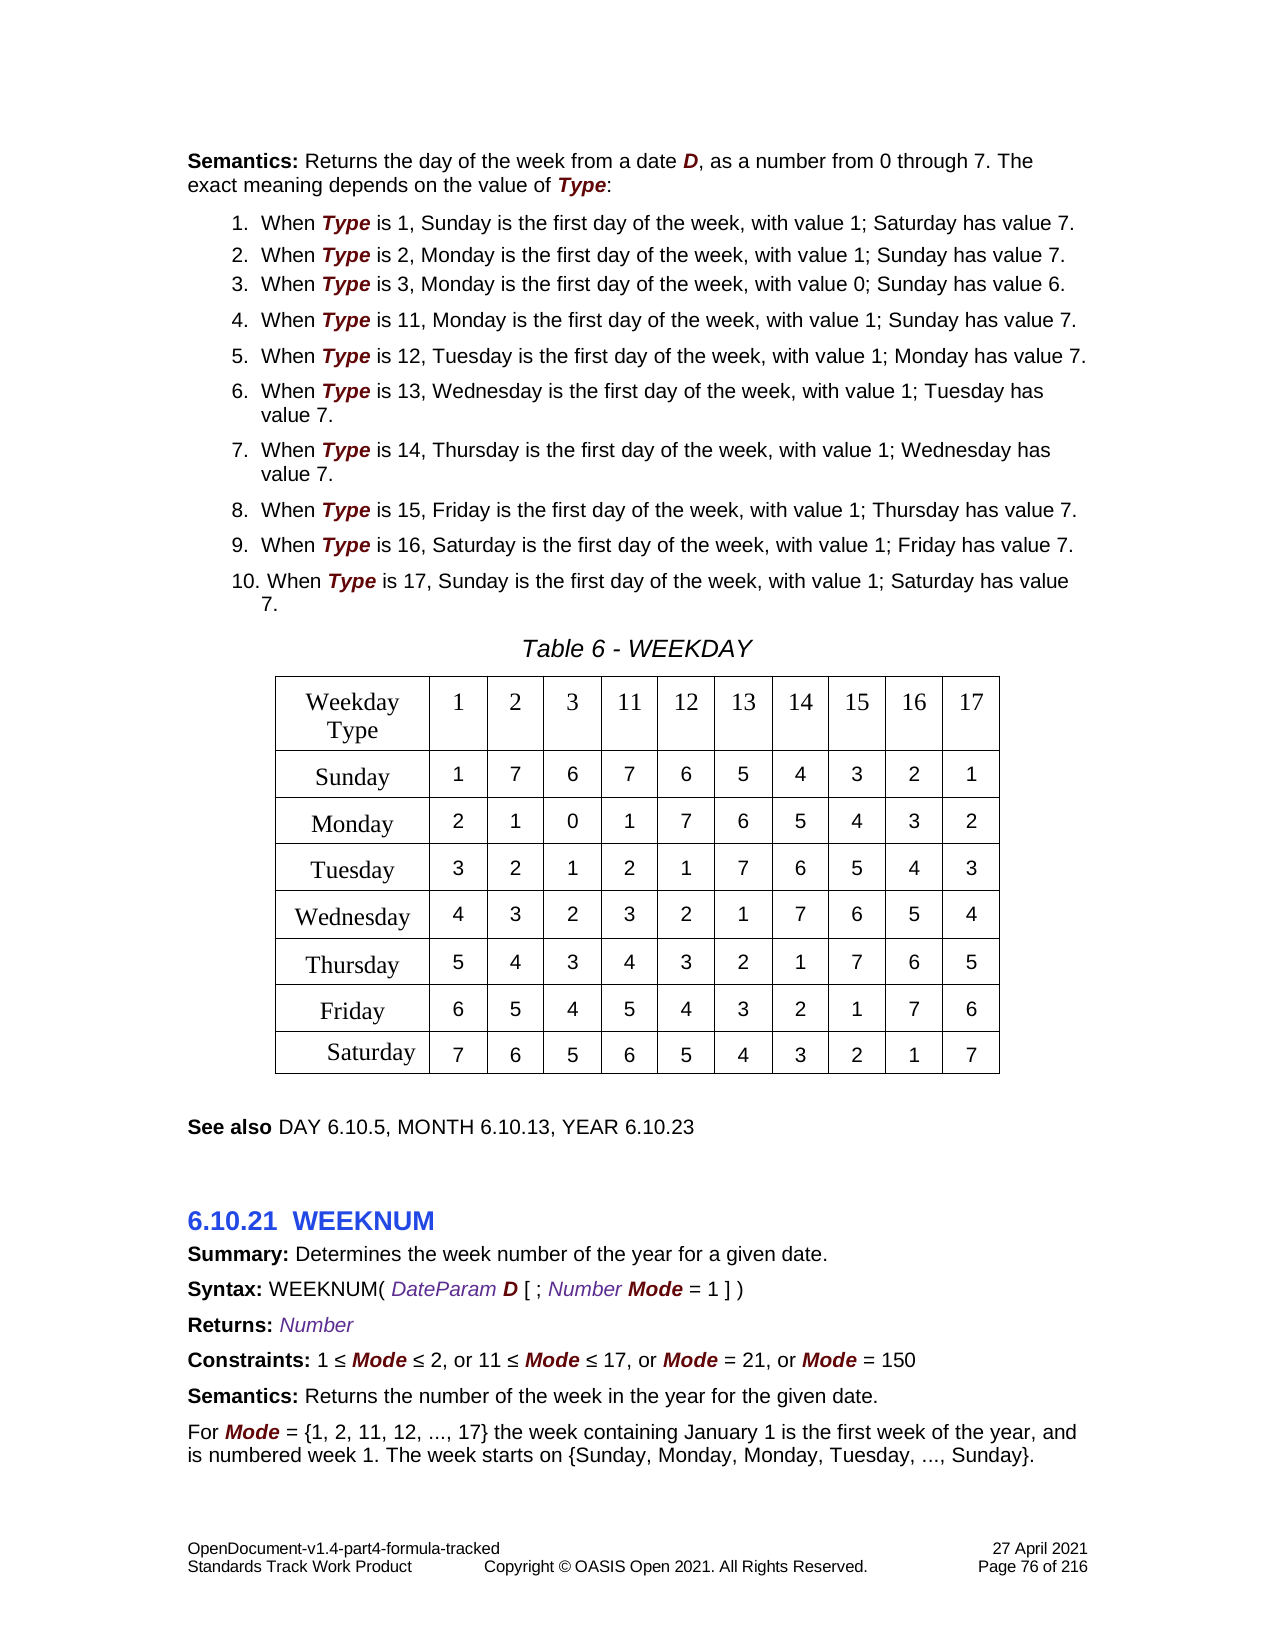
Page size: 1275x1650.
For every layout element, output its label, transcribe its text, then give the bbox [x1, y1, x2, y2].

table_cell 1 [829, 985, 885, 1031]
table_cell 5 [829, 844, 885, 890]
table_header 13 [715, 677, 772, 750]
table_cell 1 [544, 844, 601, 890]
table_cell 2 [715, 939, 772, 984]
table_cell 2 [829, 1032, 885, 1073]
list When Type is 12, Tuesday is the first day of the week, with value 1; Monday has value 7. [231, 344, 1088, 368]
list When Type is 13, Wednesday is the first day of the week, with value 1; Tuesday has value 7. [231, 380, 1088, 427]
table_header 17 [943, 677, 999, 750]
table_cell Saturday [276, 1032, 429, 1073]
list When Type is 2, Monday is the first day of the week, with value 1; Sunday has value 7. [231, 243, 1088, 267]
table_cell 7 [488, 751, 543, 797]
table_cell 7 [943, 1032, 999, 1073]
table_cell 1 [602, 798, 657, 843]
table_cell 1 [430, 751, 487, 797]
table_cell 6 [658, 751, 714, 797]
table_cell 1 [943, 751, 999, 797]
table_cell 6 [430, 985, 487, 1031]
table_cell 0 [544, 798, 601, 843]
table_cell 6 [488, 1032, 543, 1073]
table_cell 2 [430, 798, 487, 843]
text See also DAY 6.10.5, MONTH 6.10.13, YEAR 6.10.23 [187, 1116, 1088, 1139]
table_cell 3 [658, 939, 714, 984]
table_cell 1 [658, 844, 714, 890]
table_cell 5 [943, 939, 999, 984]
table_cell 3 [715, 985, 772, 1031]
table_cell 5 [715, 751, 772, 797]
table_cell 3 [829, 751, 885, 797]
table_cell 4 [943, 891, 999, 938]
subtitle WEEKNUM [187, 1206, 1088, 1236]
table_cell 3 [943, 844, 999, 890]
table_cell 4 [829, 798, 885, 843]
table_cell 6 [602, 1032, 657, 1073]
table_cell 3 [488, 891, 543, 938]
table_cell 2 [544, 891, 601, 938]
list When Type is 3, Monday is the first day of the week, with value 0; Sunday has value 6. [231, 273, 1088, 296]
table_cell 7 [886, 985, 942, 1031]
table_header 16 [886, 677, 942, 750]
table_cell 3 [602, 891, 657, 938]
table_cell 4 [544, 985, 601, 1031]
table_cell 4 [602, 939, 657, 984]
table_cell 5 [886, 891, 942, 938]
text Syntax: WEEKNUM( DateParam D [ ; Number Mode = 1 ] ) [187, 1278, 1088, 1301]
table_cell 2 [488, 844, 543, 890]
table_cell 7 [430, 1032, 487, 1073]
text Returns: Number [187, 1313, 1088, 1337]
table_cell 6 [943, 985, 999, 1031]
table_cell 3 [773, 1032, 828, 1073]
list When Type is 17, Sunday is the first day of the week, with value 1; Saturday has value 7. [231, 569, 1088, 616]
table_cell 6 [773, 844, 828, 890]
table_cell 4 [773, 751, 828, 797]
table_cell 4 [886, 844, 942, 890]
table_cell 6 [544, 751, 601, 797]
table_cell 6 [715, 798, 772, 843]
table_cell 6 [829, 891, 885, 938]
table_cell 4 [488, 939, 543, 984]
table_cell 4 [430, 891, 487, 938]
table_cell 3 [886, 798, 942, 843]
table_cell 4 [658, 985, 714, 1031]
table_header 14 [773, 677, 828, 750]
table_header 12 [658, 677, 714, 750]
list When Type is 11, Monday is the first day of the week, with value 1; Sunday has value 7. [231, 308, 1088, 332]
table_cell Tuesday [276, 844, 429, 890]
table_cell 4 [715, 1032, 772, 1073]
table_cell 7 [602, 751, 657, 797]
text Semantics: Returns the number of the week in the year for the given date. [187, 1384, 1088, 1408]
table_cell 1 [886, 1032, 942, 1073]
list When Type is 1, Sunday is the first day of the week, with value 1; Saturday has value 7. [231, 211, 1088, 235]
text Summary: Determines the week number of the year for a given date. [187, 1242, 1088, 1266]
table_cell 1 [488, 798, 543, 843]
table_cell 7 [658, 798, 714, 843]
list When Type is 14, Thursday is the first day of the week, with value 1; Wednesday has value 7. [231, 439, 1088, 486]
table_cell 2 [886, 751, 942, 797]
table_cell 5 [544, 1032, 601, 1073]
table_cell 3 [430, 844, 487, 890]
table_header Weekday Type [276, 677, 429, 750]
table_cell Friday [276, 985, 429, 1031]
table_cell 7 [829, 939, 885, 984]
table_cell 2 [658, 891, 714, 938]
table_cell 1 [715, 891, 772, 938]
table_cell 5 [430, 939, 487, 984]
table_header 15 [829, 677, 885, 750]
table_cell 6 [886, 939, 942, 984]
text Constraints: 1 ≤ Mode ≤ 2, or 11 ≤ Mode ≤ 17, or Mode = 21, or Mode = 150 [187, 1349, 1088, 1372]
table_cell Monday [276, 798, 429, 843]
text Table 6 - WEEKDAY [187, 635, 1088, 663]
text For Mode = {1, 2, 11, 12, ..., 17} the week containing January 1 is the first week of the year, and is numbered week 1. The week starts on {Sunday, Monday, Monday, Tuesday, ..., Sunday}. [187, 1420, 1088, 1467]
text Semantics: Returns the day of the week from a date D, as a number from 0 through 7. The exact meaning depends on the value of Type: [187, 150, 1088, 197]
table_cell 5 [658, 1032, 714, 1073]
table_header 2 [488, 677, 543, 750]
table_cell 7 [715, 844, 772, 890]
table_cell Wednesday [276, 891, 429, 938]
table_cell 3 [544, 939, 601, 984]
table_cell Thursday [276, 939, 429, 984]
table_cell 7 [773, 891, 828, 938]
table_cell 5 [773, 798, 828, 843]
list When Type is 16, Saturday is the first day of the week, with value 1; Friday has value 7. [231, 534, 1088, 557]
table_cell Sunday [276, 751, 429, 797]
table_cell 5 [488, 985, 543, 1031]
table_header 11 [602, 677, 657, 750]
table_cell 2 [943, 798, 999, 843]
list When Type is 15, Friday is the first day of the week, with value 1; Thursday has value 7. [231, 498, 1088, 522]
table_cell 1 [773, 939, 828, 984]
table_header 1 [430, 677, 487, 750]
table_cell 2 [773, 985, 828, 1031]
table_cell 5 [602, 985, 657, 1031]
table_header 3 [544, 677, 601, 750]
table_cell 2 [602, 844, 657, 890]
